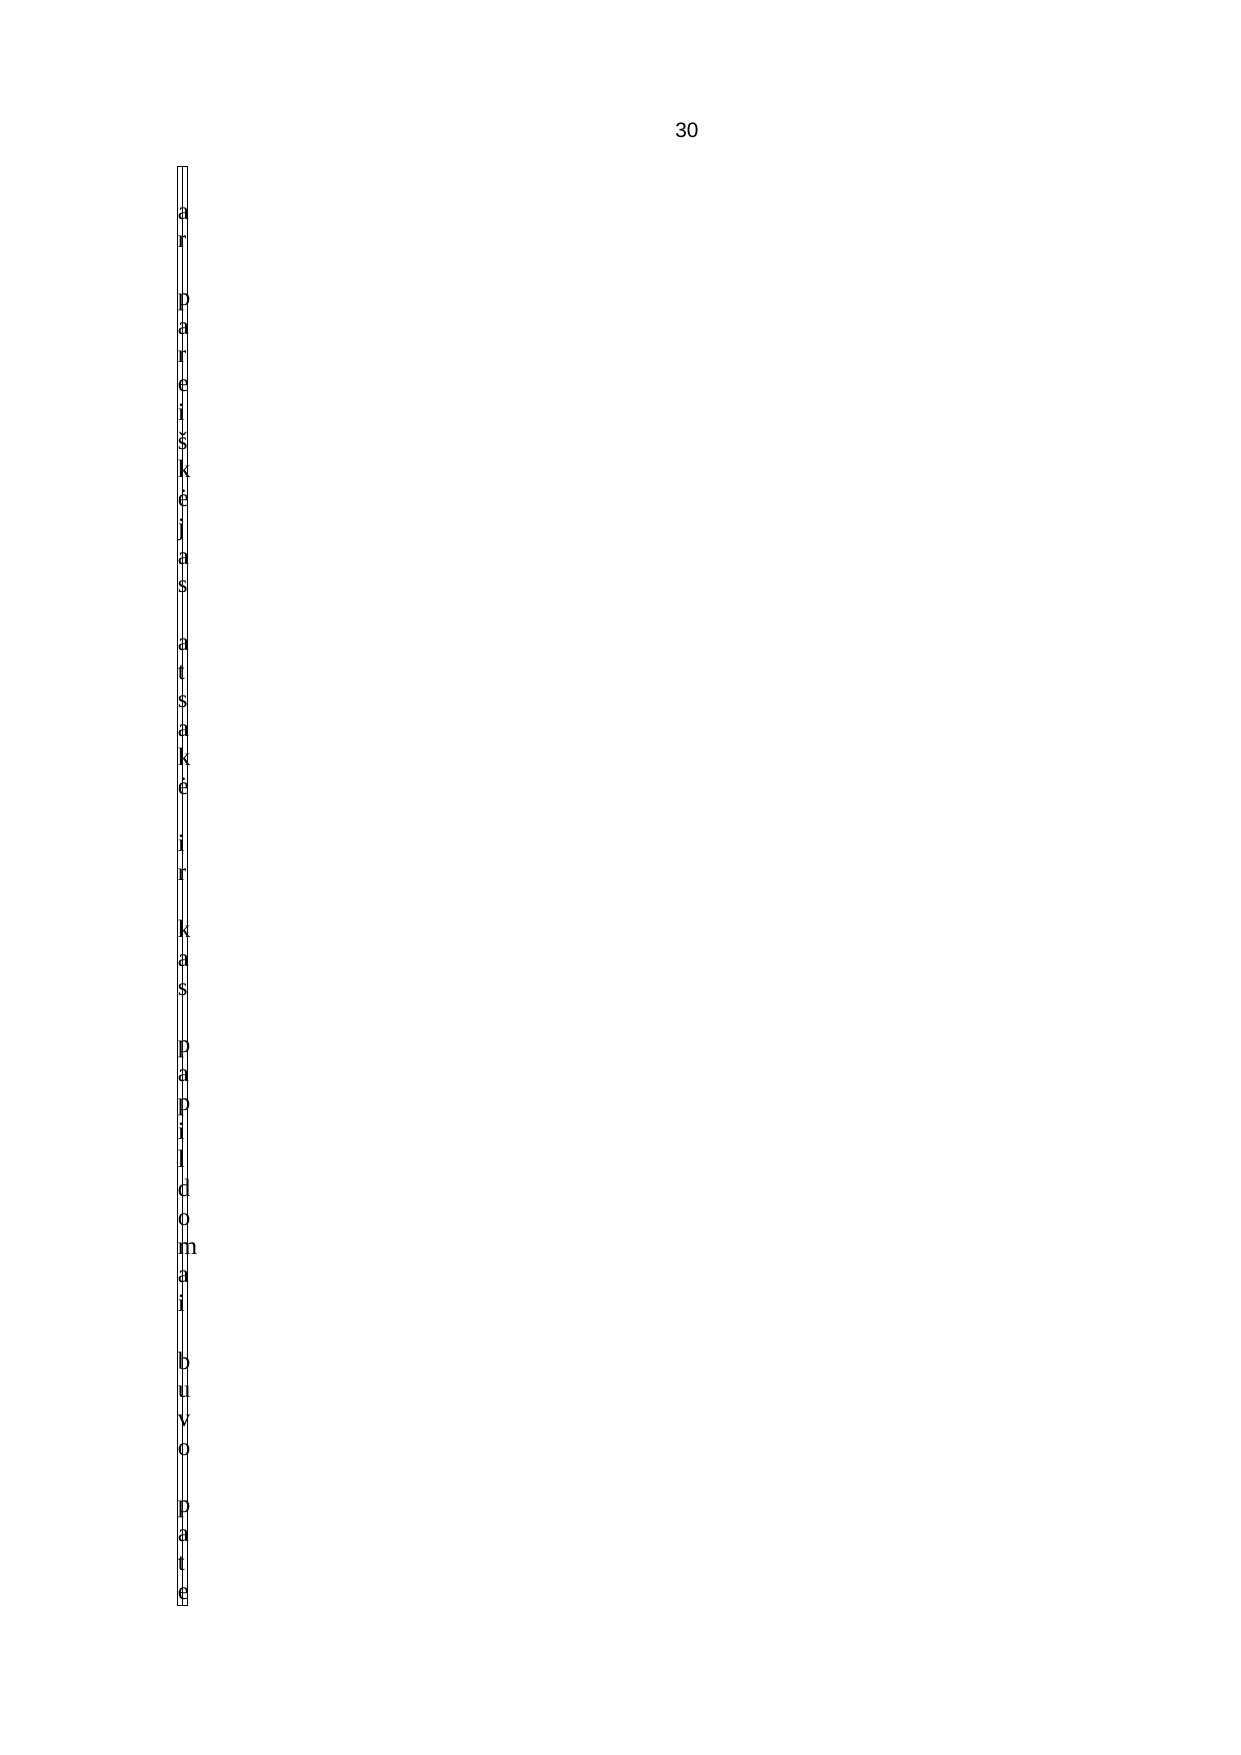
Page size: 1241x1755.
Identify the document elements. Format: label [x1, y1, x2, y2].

table_cell [183, 472, 187, 496]
table_cell [183, 1368, 187, 1454]
table_cell [183, 1454, 187, 1501]
table_cell [183, 1051, 187, 1080]
table_cell [183, 1593, 187, 1604]
table_cell [183, 1109, 187, 1184]
table_cell [183, 760, 187, 784]
table_cell [183, 932, 187, 965]
table_cell [183, 1541, 187, 1589]
table_cell [183, 219, 187, 294]
table_cell [183, 167, 187, 218]
table_cell [183, 500, 187, 563]
table_cell [183, 385, 187, 473]
table_cell [183, 788, 187, 933]
table_cell [183, 1196, 187, 1224]
table_cell [183, 1081, 187, 1099]
table_cell [183, 564, 187, 649]
table_cell [183, 1511, 187, 1540]
table_cell [183, 650, 187, 735]
table_cell [183, 736, 187, 761]
table_cell [183, 334, 187, 381]
table_cell [183, 304, 187, 333]
table_cell [183, 966, 187, 1041]
table_cell [183, 1244, 187, 1281]
table_cell [183, 1224, 187, 1243]
table_cell [183, 1282, 187, 1358]
